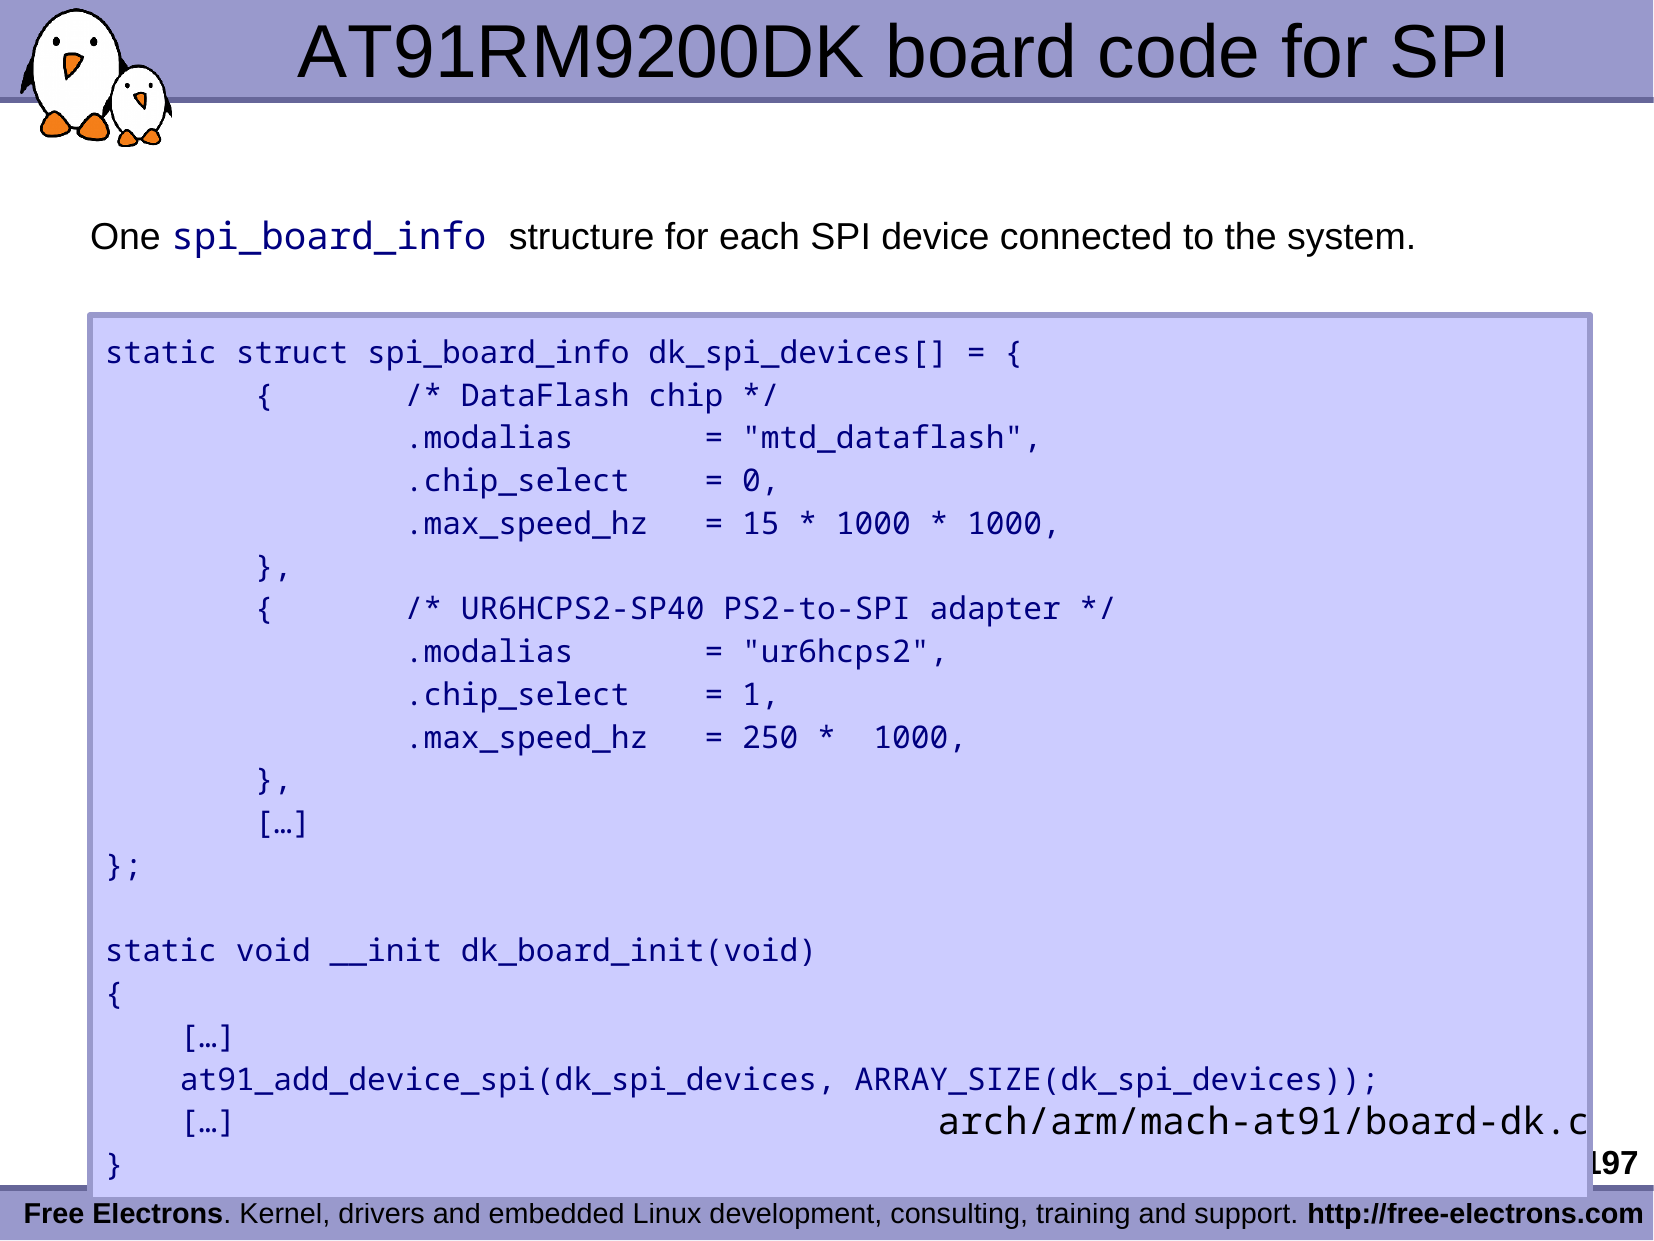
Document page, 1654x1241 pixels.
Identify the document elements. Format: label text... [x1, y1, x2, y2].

picture [20, 8, 172, 147]
title AT91RM9200DK board code for SPI [178, 4, 1631, 98]
text_box static struct spi_board_info dk_spi_devices[] = { { /* DataFlash chip */ .modalias = "mtd_dataflash", .chip_select = 0, .max_speed_hz = 15 * 1000 * 1000, }, { /* UR6HCPS2-SP40 PS2-to-SPI adapter */ .modalias = "ur6hcps2", .chip_select = 1, .max_speed_hz = 250 * 1000, }, […] }; static void __init dk_board_init(void) { […] at91_add_device_spi(dk_spi_devices, ARRAY_SIZE(dk_spi_devices)); […] } [90, 315, 1591, 1075]
text_box One spi_board_info structure for each SPI device connected to the system. [90, 210, 1591, 258]
text_box arch/arm/mach-at91/board-dk.c [390, 1095, 1591, 1139]
